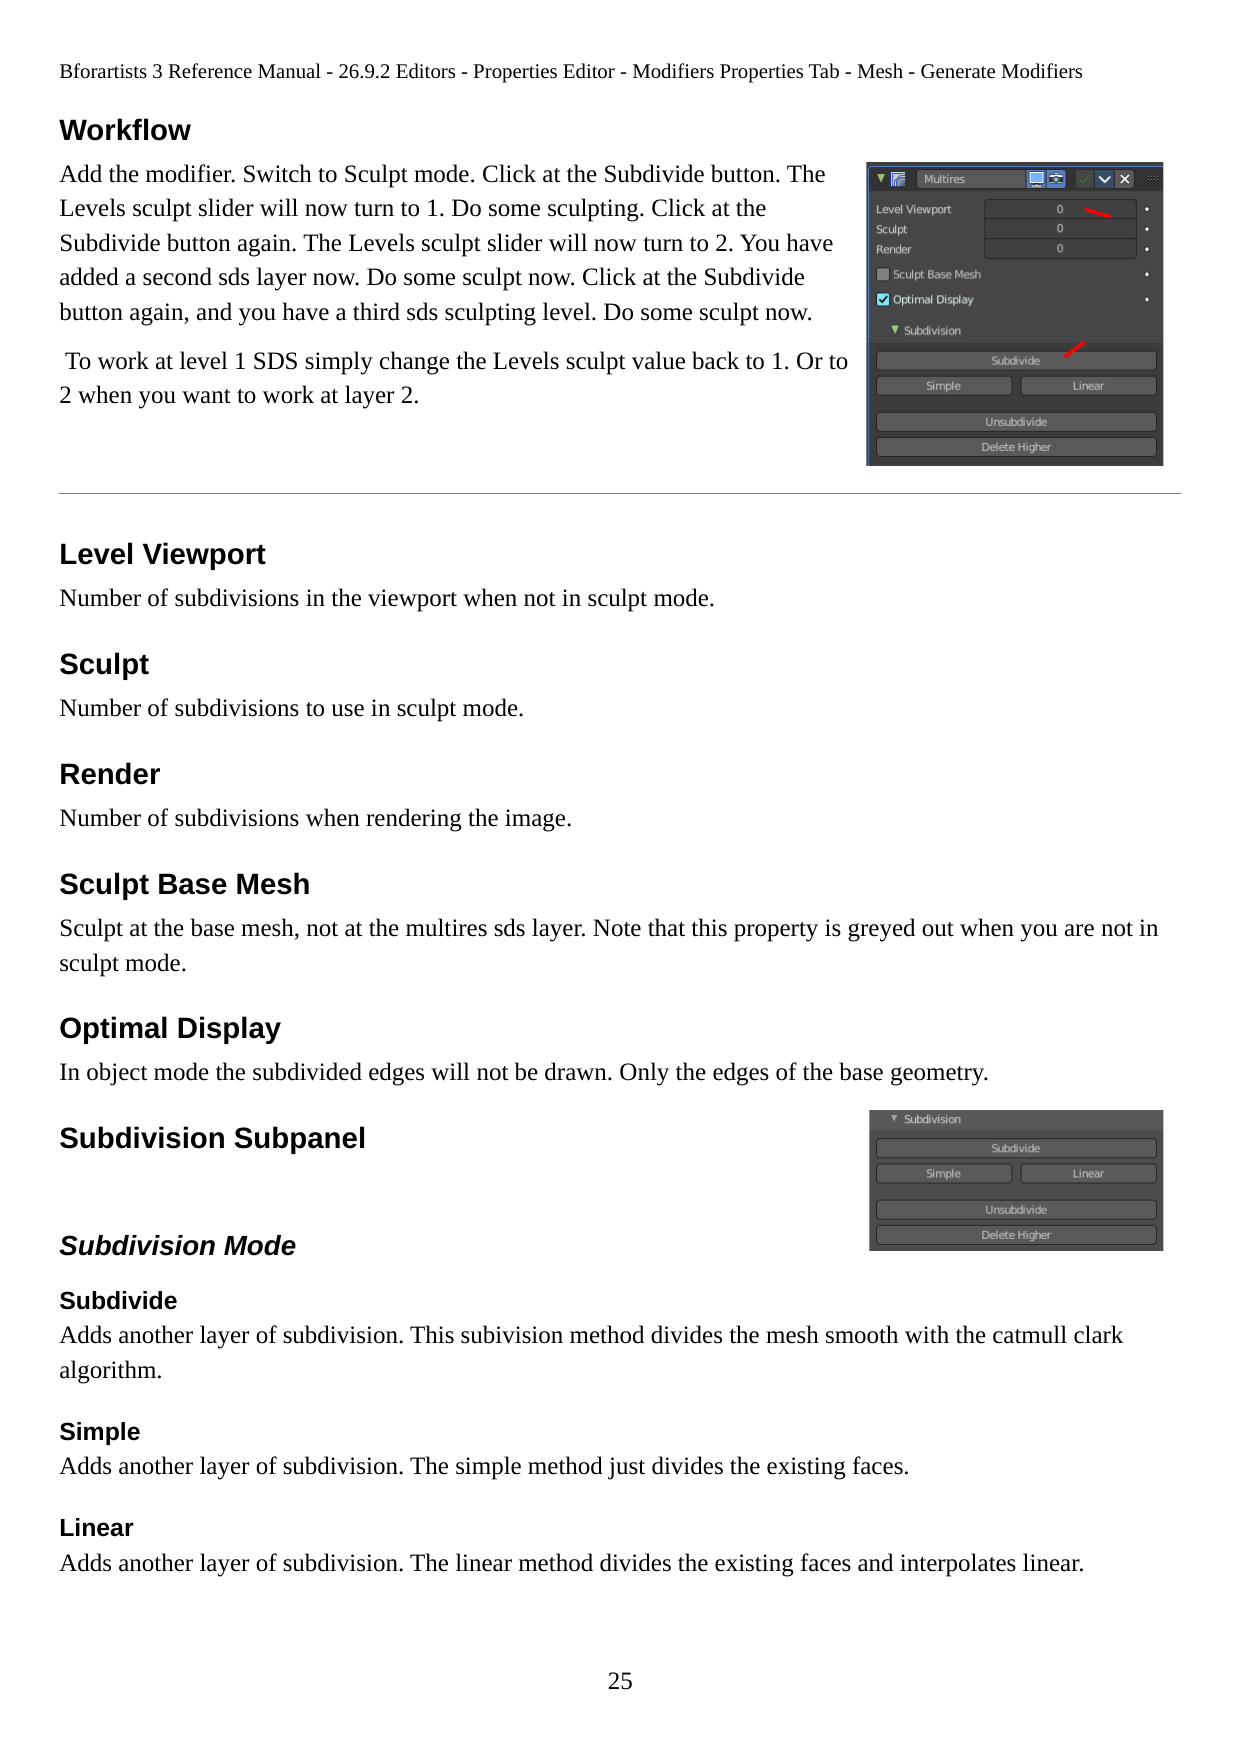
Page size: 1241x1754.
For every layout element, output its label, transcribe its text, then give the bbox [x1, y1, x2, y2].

subtitle Sculpt [59, 647, 1181, 681]
subtitle Render [59, 757, 1181, 791]
text Adds another layer of subdivision. This subivision method divides the mesh smooth with the catmull clark algorithm. [59, 1321, 1181, 1384]
subtitle Simple [59, 1417, 1181, 1445]
subtitle Subdivision Mode [59, 1229, 1181, 1261]
subtitle Workflow [59, 113, 1181, 146]
text In object mode the subdivided edges will not be drawn. Only the edges of the base geometry. [59, 1057, 1181, 1086]
text Add the modifier. Switch to Sculpt mode. Click at the Subdivide button. The Levels sculpt slider will now turn to 1. Do some sculpting. Click at the Subdivide button again. The Levels sculpt slider will now turn to 2. You have added a second sds layer now. Do some sculpt now. Click at the Subdivide button again, and you have a third sds sculpting level. Do some sculpt now. [59, 159, 1181, 326]
text Number of subdivisions in the viewport when not in sculpt mode. [59, 583, 1181, 612]
text Sculpt at the base mesh, not at the multires sds layer. Note that this property is greyed out when you are not in sculpt mode. [59, 913, 1181, 976]
subtitle Subdivide [59, 1286, 1181, 1314]
text Adds another layer of subdivision. The linear method divides the existing faces and interpolates linear. [59, 1548, 1181, 1577]
text Adds another layer of subdivision. The simple method just divides the existing faces. [59, 1451, 1181, 1480]
subtitle Optimal Display [59, 1011, 1181, 1045]
text Number of subdivisions to use in sculpt mode. [59, 693, 1181, 722]
picture [869, 1110, 1164, 1251]
subtitle Sculpt Base Mesh [59, 867, 1181, 901]
subtitle [1164, 1121, 1181, 1155]
subtitle Linear [59, 1513, 1181, 1542]
text Number of subdivisions when rendering the image. [59, 803, 1181, 832]
picture [866, 162, 1164, 466]
text To work at level 1 SDS simply change the Levels sculpt value back to 1. Or to 2 when you want to work at layer 2. [59, 346, 866, 409]
subtitle Subdivision Subpanel [59, 1121, 869, 1155]
subtitle Level Viewport [59, 537, 1181, 571]
